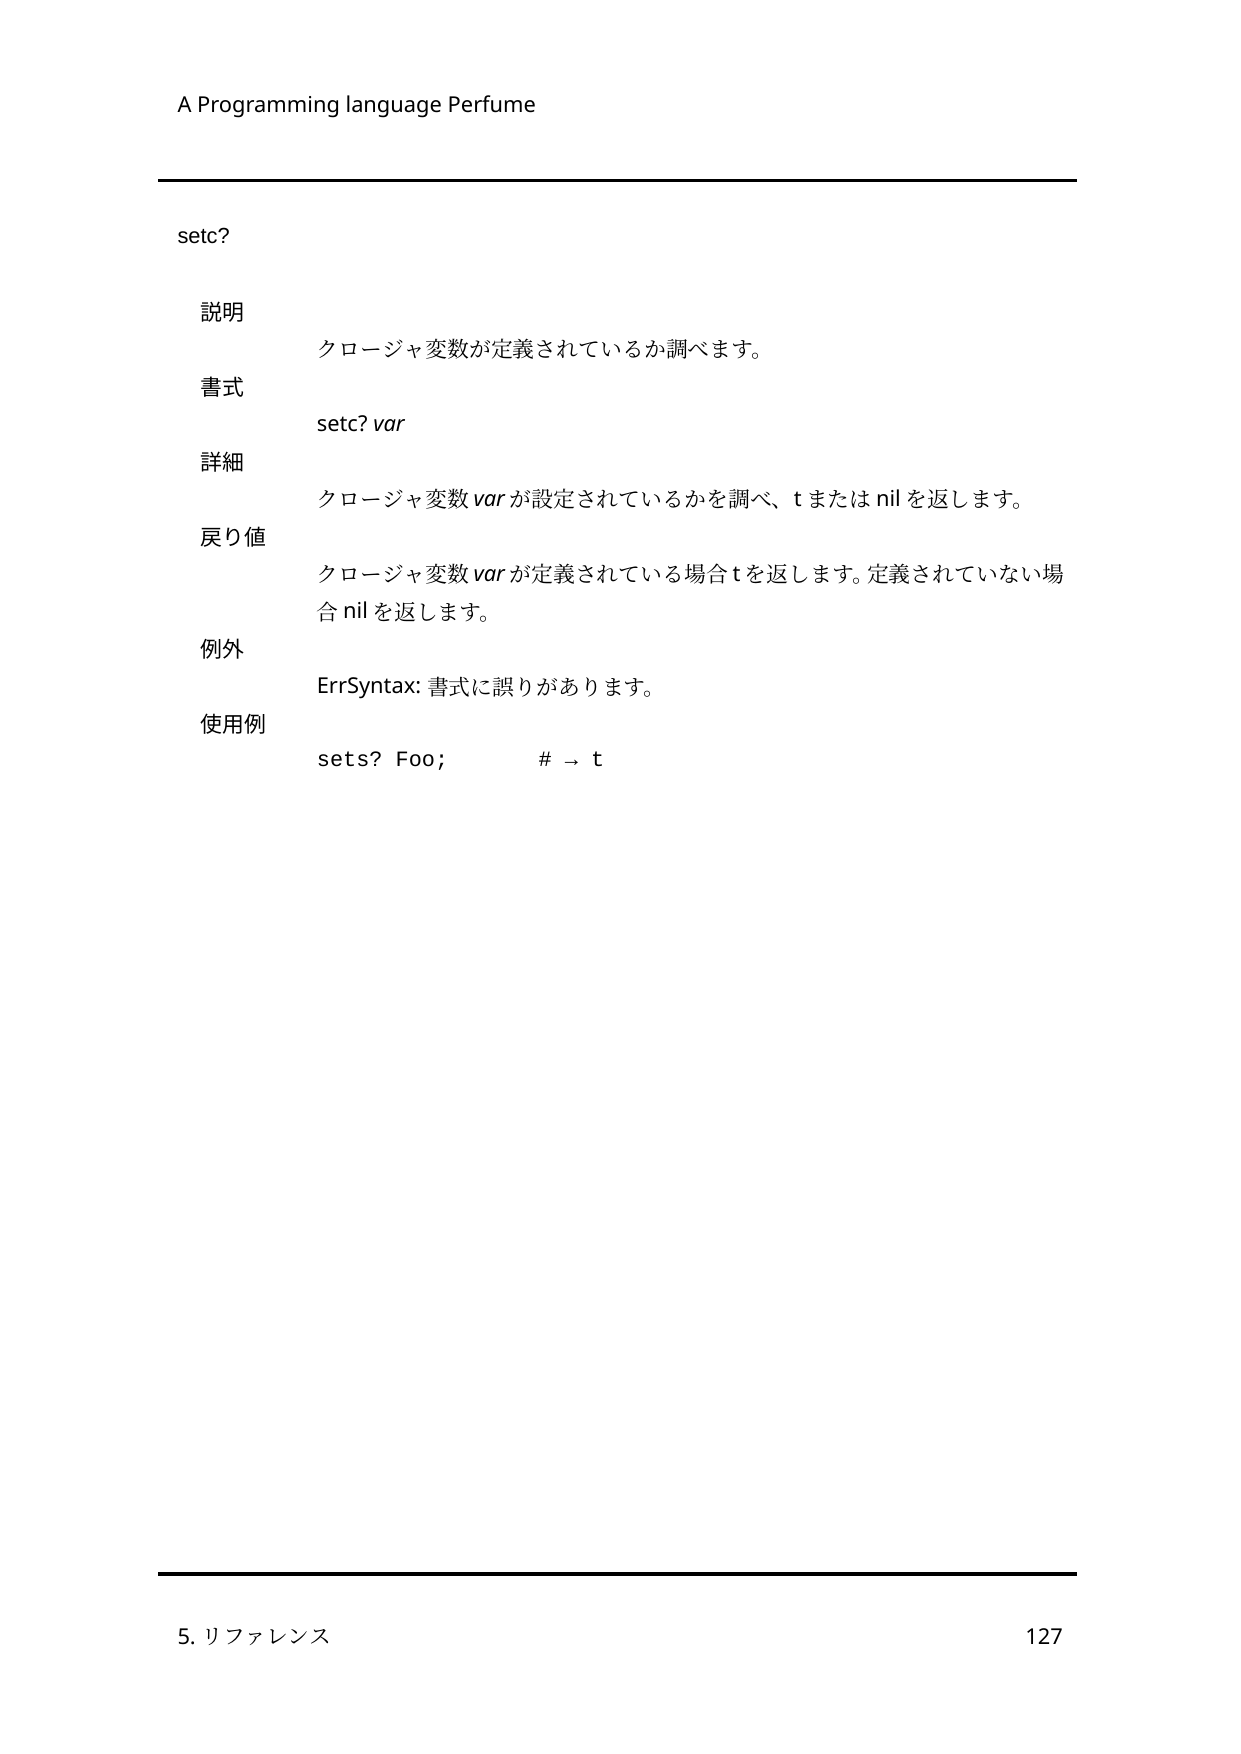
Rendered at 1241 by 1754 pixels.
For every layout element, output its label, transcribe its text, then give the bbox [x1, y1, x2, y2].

table_cell setc? var [317, 367, 1063, 442]
table_cell 詳細 [200, 442, 317, 517]
table_cell 書式 [200, 367, 317, 442]
subtitle setc? [177, 217, 1063, 254]
table_cell クロージャ変数varが定義されている場合tを返します。定義されていない場合nilを返します。 [317, 517, 1063, 629]
table_cell クロージャ変数varが設定されているかを調べ、tまたはnilを返します。 [317, 442, 1063, 517]
table_cell sets? Foo; # → t [317, 704, 1063, 779]
table_header クロージャ変数が定義されているか調べます。 [317, 292, 1063, 367]
table_header 説明 [200, 292, 317, 367]
table_cell ErrSyntax: 書式に誤りがあります。 [317, 629, 1063, 704]
table_cell 例外 [200, 629, 317, 704]
table_cell 使用例 [200, 704, 317, 779]
table_cell 戻り値 [200, 517, 317, 629]
